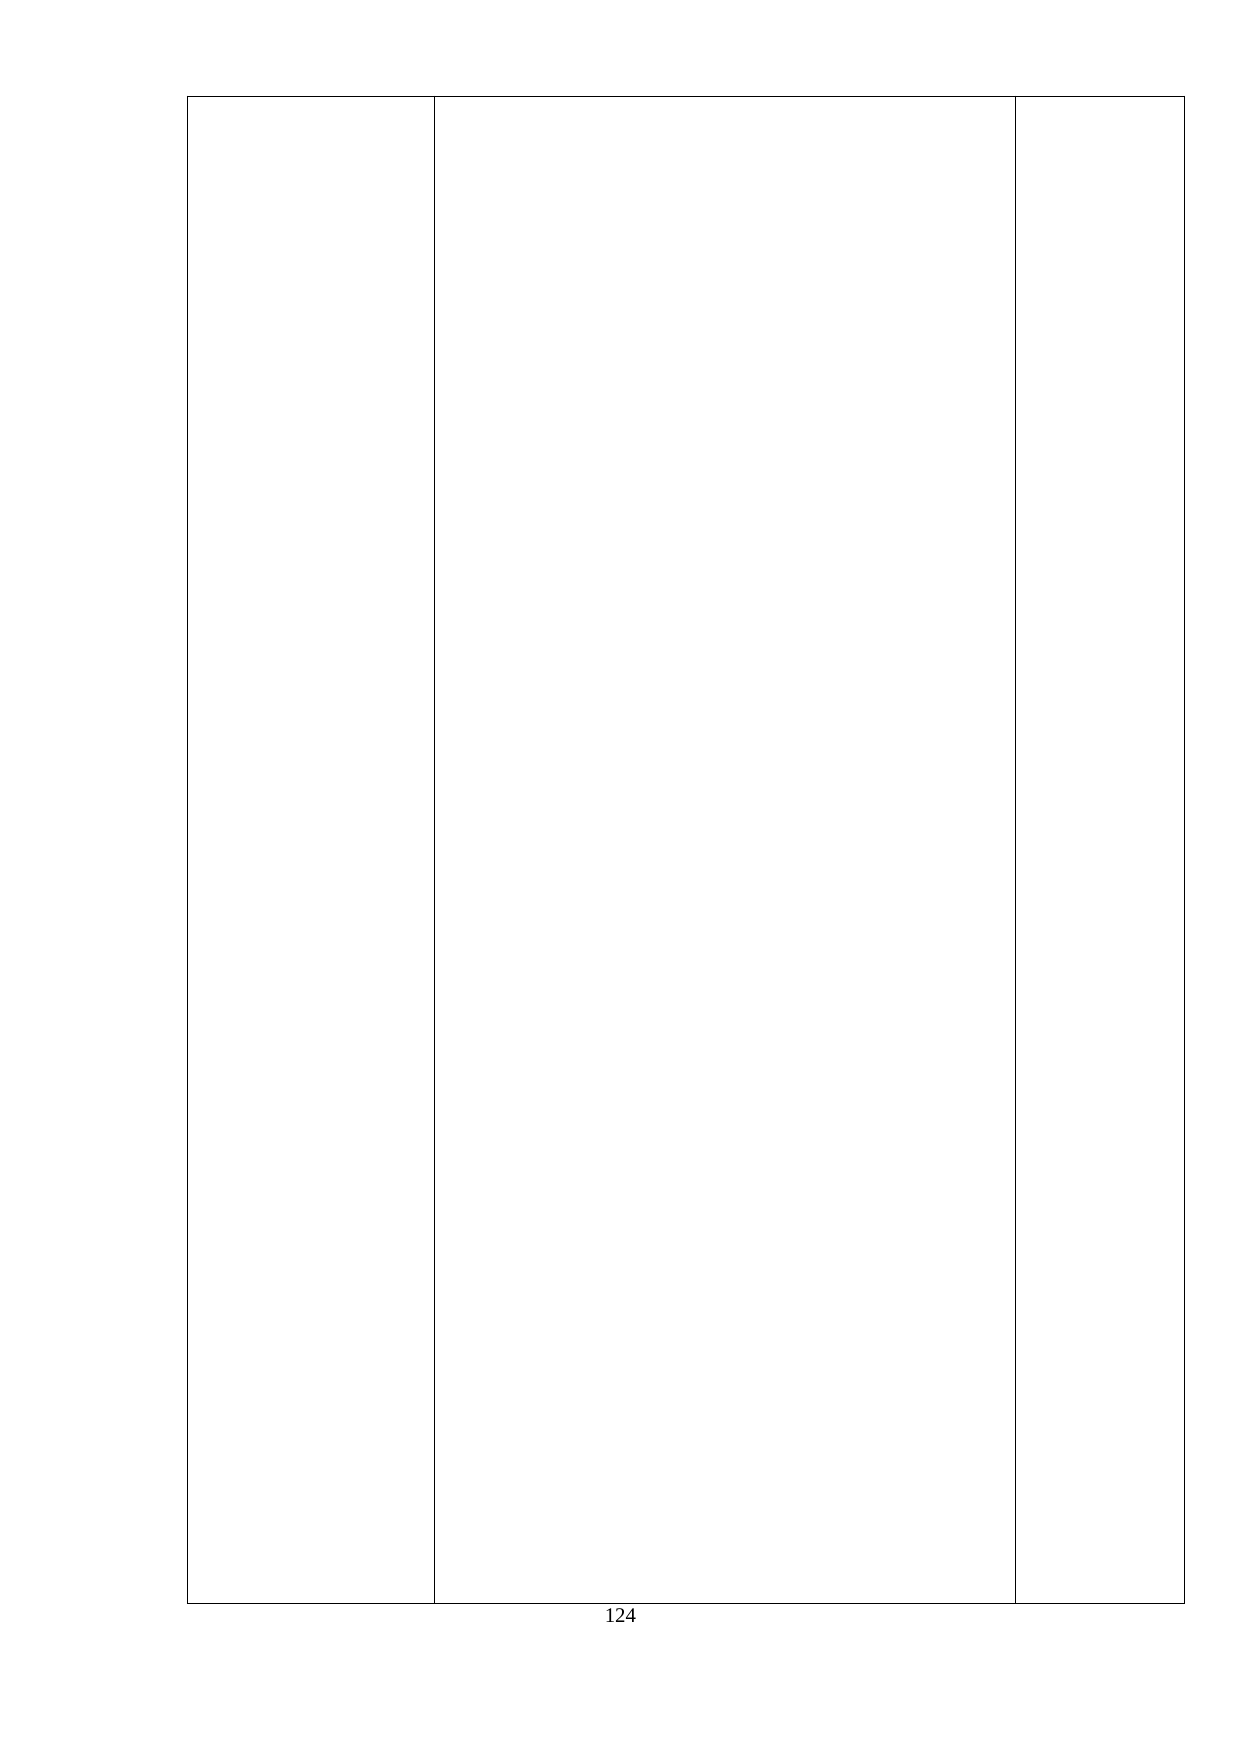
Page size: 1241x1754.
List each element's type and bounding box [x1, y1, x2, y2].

table_cell [188, 97, 434, 1603]
table_cell [435, 97, 1015, 1603]
table_cell [1016, 97, 1184, 1603]
